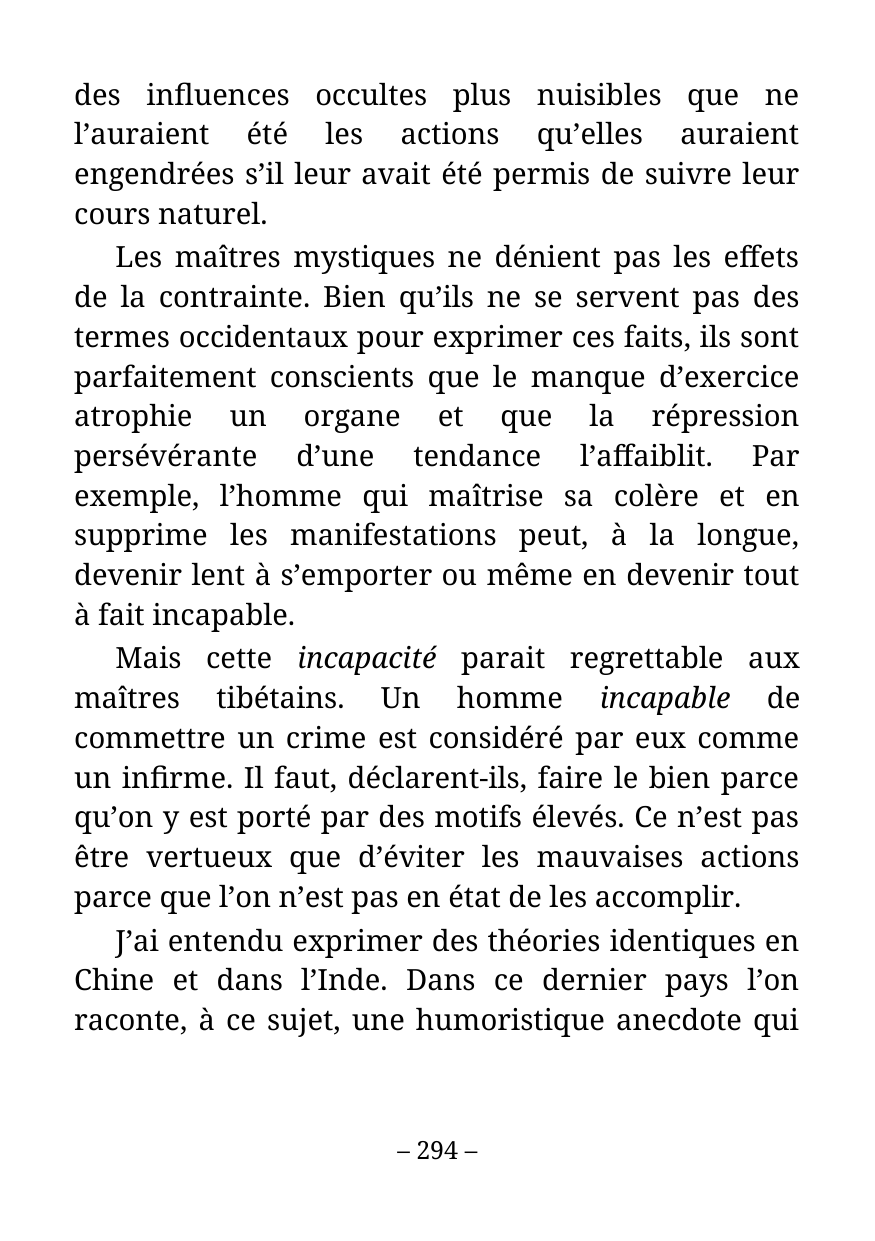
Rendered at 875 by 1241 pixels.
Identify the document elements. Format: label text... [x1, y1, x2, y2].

text J’ai entendu exprimer des théories identiques en Chine et dans l’Inde. Dans ce dernier pays l’on raconte, à ce sujet, une humoristique anecdote qui [74, 920, 800, 1039]
text Les maîtres mystiques ne dénient pas les effets de la contrainte. Bien qu’ils ne se servent pas des termes occidentaux pour exprimer ces faits, ils sont parfaitement conscients que le manque d’exercice atrophie un organe et que la répression persévérante d’une tendance l’affaiblit. Par exemple, l’homme qui maîtrise sa colère et en supprime les manifestations peut, à la longue, devenir lent à s’emporter ou même en devenir tout à fait incapable. [74, 237, 800, 634]
text Mais cette incapacité parait regrettable aux maîtres tibétains. Un homme incapable de commettre un crime est considéré par eux comme un infirme. Il faut, déclarent-ils, faire le bien parce qu’on y est porté par des motifs élevés. Ce n’est pas être vertueux que d’éviter les mauvaises actions parce que l’on n’est pas en état de les accomplir. [74, 638, 800, 916]
text des influences occultes plus nuisibles que ne l’auraient été les actions qu’elles auraient engendrées s’il leur avait été permis de suivre leur cours naturel. [74, 74, 800, 233]
